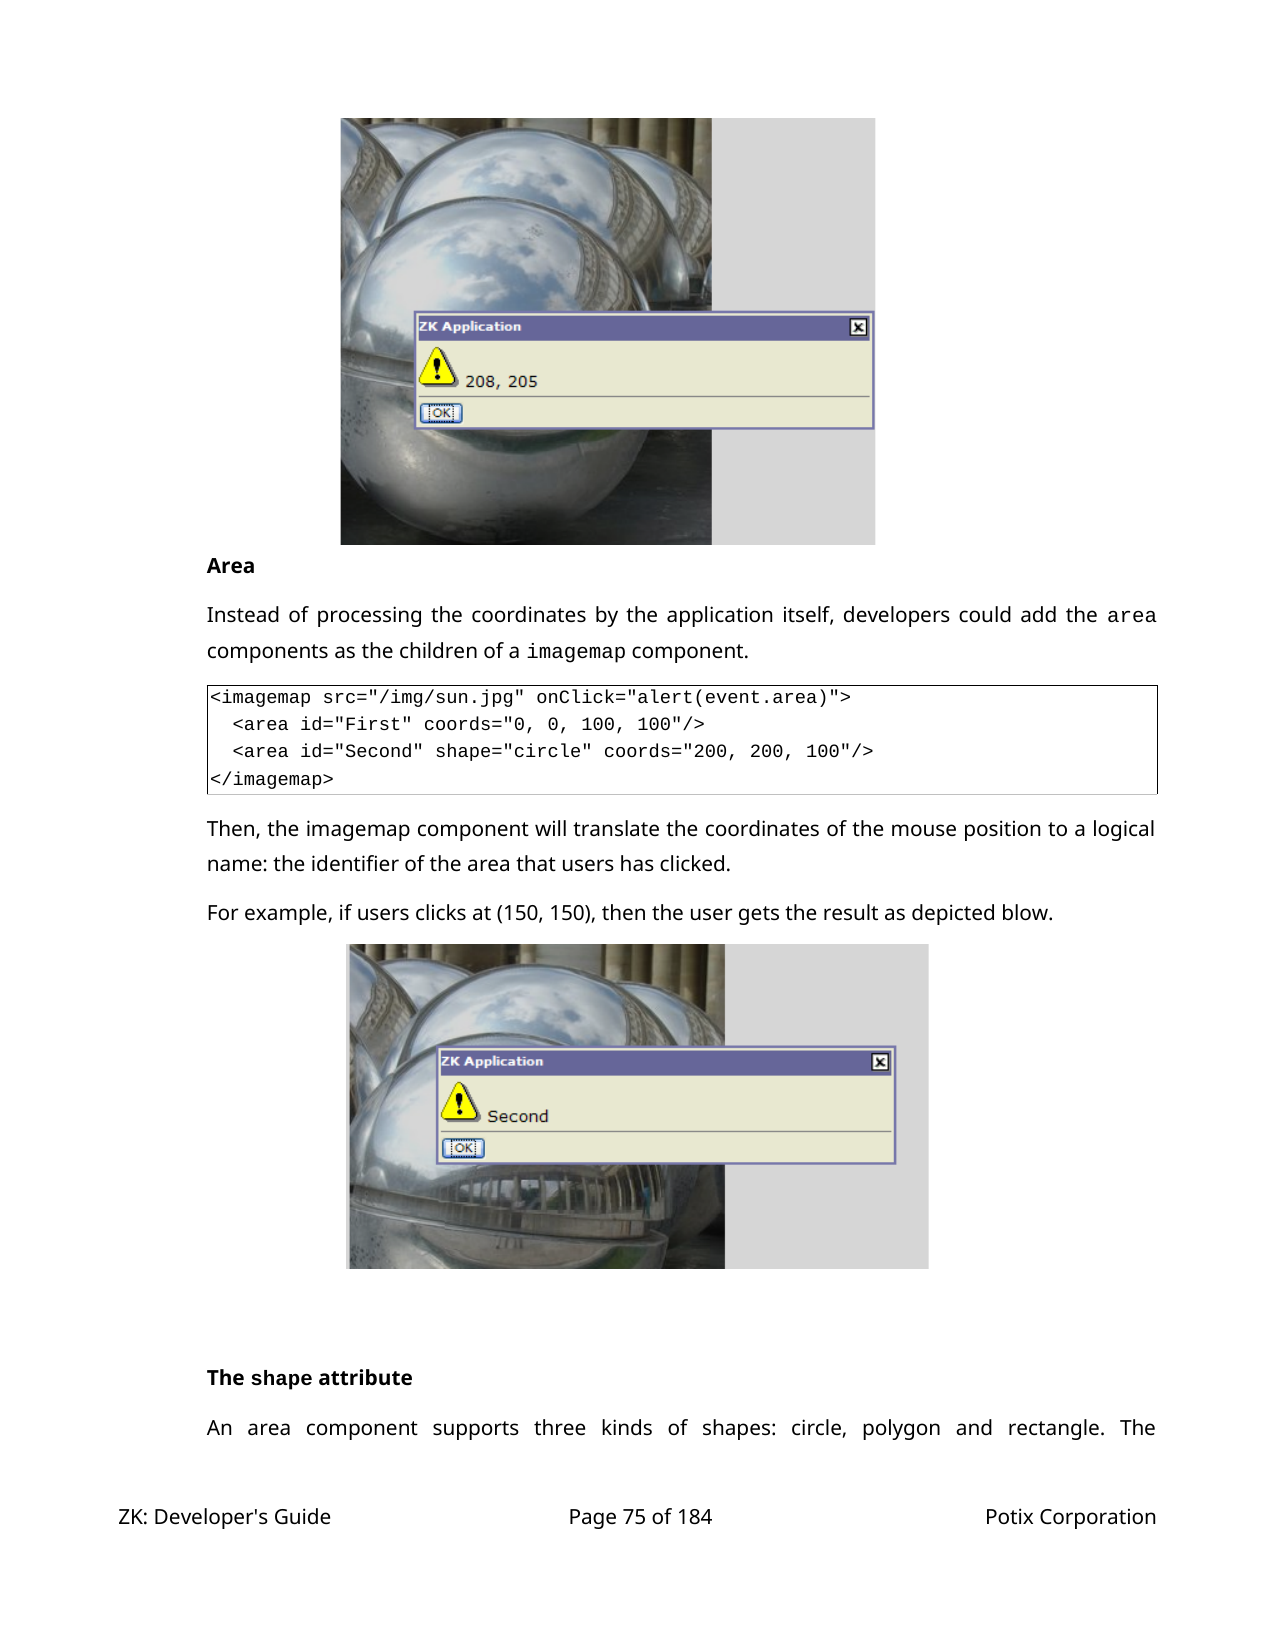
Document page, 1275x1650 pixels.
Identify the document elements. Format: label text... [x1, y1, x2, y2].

text Instead of processing the coordinates by the application itself, developers could add the area components as the children of a imagemap component. [207, 600, 1157, 664]
text <imagemap src="/img/sun.jpg" onClick="alert(event.area)"> [208, 686, 1157, 709]
text For example, if users clicks at (150, 150), then the user gets the result as depicted blow. [207, 898, 1157, 927]
text <area id="Second" shape="circle" coords="200, 200, 100"/> [208, 739, 1157, 763]
subtitle Area [207, 545, 1157, 579]
subtitle The shape attribute [207, 1363, 1157, 1392]
picture [346, 944, 929, 1269]
text </imagemap> [208, 766, 1157, 794]
picture [340, 118, 876, 545]
text <area id="First" coords="0, 0, 100, 100"/> [208, 712, 1157, 736]
text An area component supports three kinds of shapes: circle, polygon and rectangle. The [207, 1413, 1157, 1441]
text Then, the imagemap component will translate the coordinates of the mouse position to a logical name: the identifier of the area that users has clicked. [207, 814, 1157, 878]
